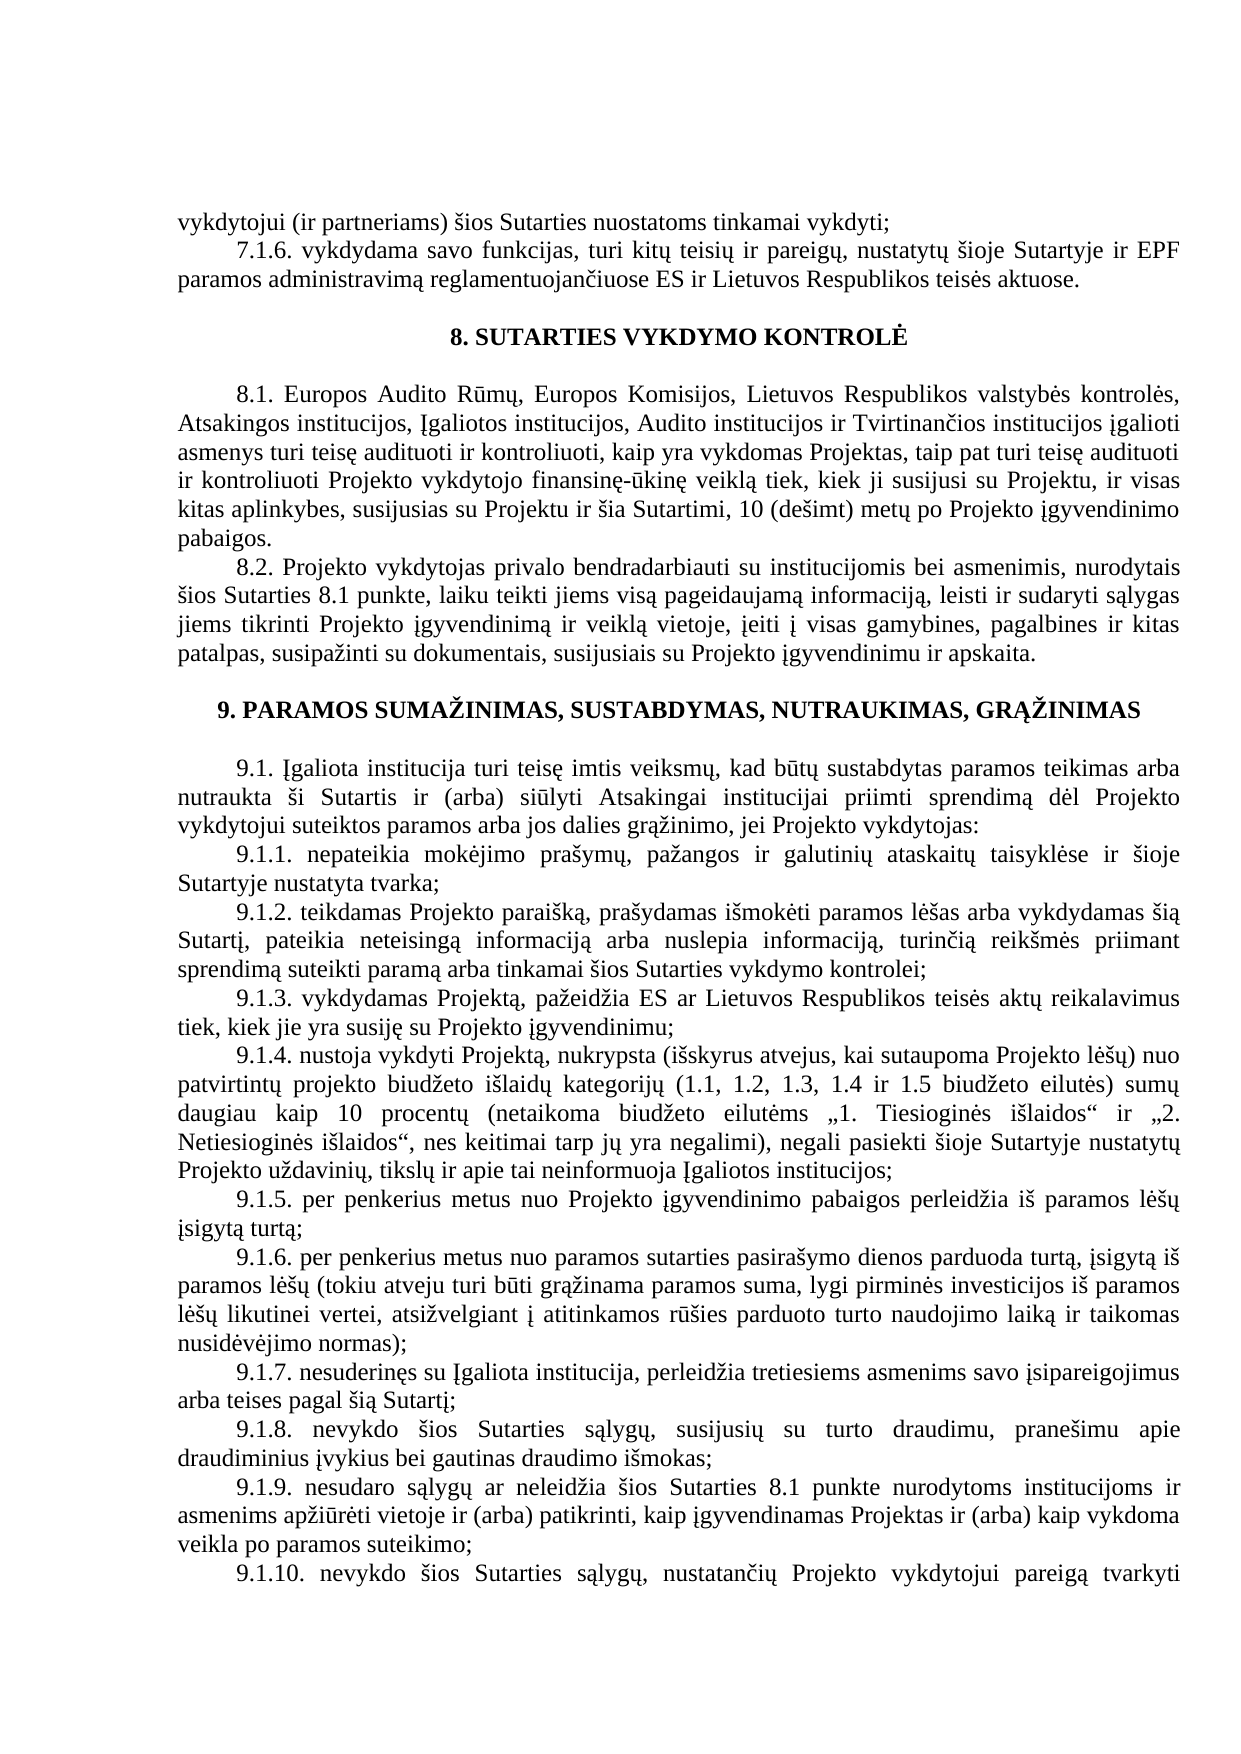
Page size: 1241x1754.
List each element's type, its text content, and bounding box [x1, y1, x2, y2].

text 8.1. Europos Audito Rūmų, Europos Komisijos, Lietuvos Respublikos valstybės kontrolės, Atsakingos institucijos, Įgaliotos institucijos, Audito institucijos ir Tvirtinančios institucijos įgalioti asmenys turi teisę audituoti ir kontroliuoti, kaip yra vykdomas Projektas, taip pat turi teisę audituoti ir kontroliuoti Projekto vykdytojo finansinę-ūkinę veiklą tiek, kiek ji susijusi su Projektu, ir visas kitas aplinkybes, susijusias su Projektu ir šia Sutartimi, 10 (dešimt) metų po Projekto įgyvendinimo pabaigos. [177, 379, 1181, 552]
text 9.1.10. nevykdo šios Sutarties sąlygų, nustatančių Projekto vykdytojui pareigą tvarkyti [177, 1558, 1181, 1587]
text 9.1.1. nepateikia mokėjimo prašymų, pažangos ir galutinių ataskaitų taisyklėse ir šioje Sutartyje nustatyta tvarka; [177, 839, 1181, 897]
text 9.1.4. nustoja vykdyti Projektą, nukrypsta (išskyrus atvejus, kai sutaupoma Projekto lėšų) nuo patvirtintų projekto biudžeto išlaidų kategorijų (1.1, 1.2, 1.3, 1.4 ir 1.5 biudžeto eilutės) sumų daugiau kaip 10 procentų (netaikoma biudžeto eilutėms „1. Tiesioginės išlaidos“ ir „2. Netiesioginės išlaidos“, nes keitimai tarp jų yra negalimi), negali pasiekti šioje Sutartyje nustatytų Projekto uždavinių, tikslų ir apie tai neinformuoja Įgaliotos institucijos; [177, 1040, 1181, 1184]
text 9.1.6. per penkerius metus nuo paramos sutarties pasirašymo dienos parduoda turtą, įsigytą iš paramos lėšų (tokiu atveju turi būti grąžinama paramos suma, lygi pirminės investicijos iš paramos lėšų likutinei vertei, atsižvelgiant į atitinkamos rūšies parduoto turto naudojimo laiką ir taikomas nusidėvėjimo normas); [177, 1242, 1181, 1357]
text 8.2. Projekto vykdytojas privalo bendradarbiauti su institucijomis bei asmenimis, nurodytais šios Sutarties 8.1 punkte, laiku teikti jiems visą pageidaujamą informaciją, leisti ir sudaryti sąlygas jiems tikrinti Projekto įgyvendinimą ir veiklą vietoje, įeiti į visas gamybines, pagalbines ir kitas patalpas, susipažinti su dokumentais, susijusiais su Projekto įgyvendinimu ir apskaita. [177, 552, 1181, 667]
text 9.1.3. vykdydamas Projektą, pažeidžia ES ar Lietuvos Respublikos teisės aktų reikalavimus tiek, kiek jie yra susiję su Projekto įgyvendinimu; [177, 983, 1181, 1040]
text vykdytojui (ir partneriams) šios Sutarties nuostatoms tinkamai vykdyti; [177, 207, 1181, 235]
text 9.1.5. per penkerius metus nuo Projekto įgyvendinimo pabaigos perleidžia iš paramos lėšų įsigytą turtą; [177, 1184, 1181, 1242]
text 9.1.8. nevykdo šios Sutarties sąlygų, susijusių su turto draudimu, pranešimu apie draudiminius įvykius bei gautinas draudimo išmokas; [177, 1414, 1181, 1472]
text 8. SUTARTIES VYKDYMO KONTROLĖ [177, 322, 1181, 350]
text 9. PARAMOS SUMAŽINIMAS, SUSTABDYMAS, NUTRAUKIMAS, GRĄŽINIMAS [177, 695, 1181, 724]
text 9.1. Įgaliota institucija turi teisę imtis veiksmų, kad būtų sustabdytas paramos teikimas arba nutraukta ši Sutartis ir (arba) siūlyti Atsakingai institucijai priimti sprendimą dėl Projekto vykdytojui suteiktos paramos arba jos dalies grąžinimo, jei Projekto vykdytojas: [177, 753, 1181, 839]
text 9.1.7. nesuderinęs su Įgaliota institucija, perleidžia tretiesiems asmenims savo įsipareigojimus arba teises pagal šią Sutartį; [177, 1357, 1181, 1414]
text 7.1.6. vykdydama savo funkcijas, turi kitų teisių ir pareigų, nustatytų šioje Sutartyje ir EPF paramos administravimą reglamentuojančiuose ES ir Lietuvos Respublikos teisės aktuose. [177, 235, 1181, 293]
text 9.1.2. teikdamas Projekto paraišką, prašydamas išmokėti paramos lėšas arba vykdydamas šią Sutartį, pateikia neteisingą informaciją arba nuslepia informaciją, turinčią reikšmės priimant sprendimą suteikti paramą arba tinkamai šios Sutarties vykdymo kontrolei; [177, 897, 1181, 983]
text 9.1.9. nesudaro sąlygų ar neleidžia šios Sutarties 8.1 punkte nurodytoms institucijoms ir asmenims apžiūrėti vietoje ir (arba) patikrinti, kaip įgyvendinamas Projektas ir (arba) kaip vykdoma veikla po paramos suteikimo; [177, 1472, 1181, 1558]
